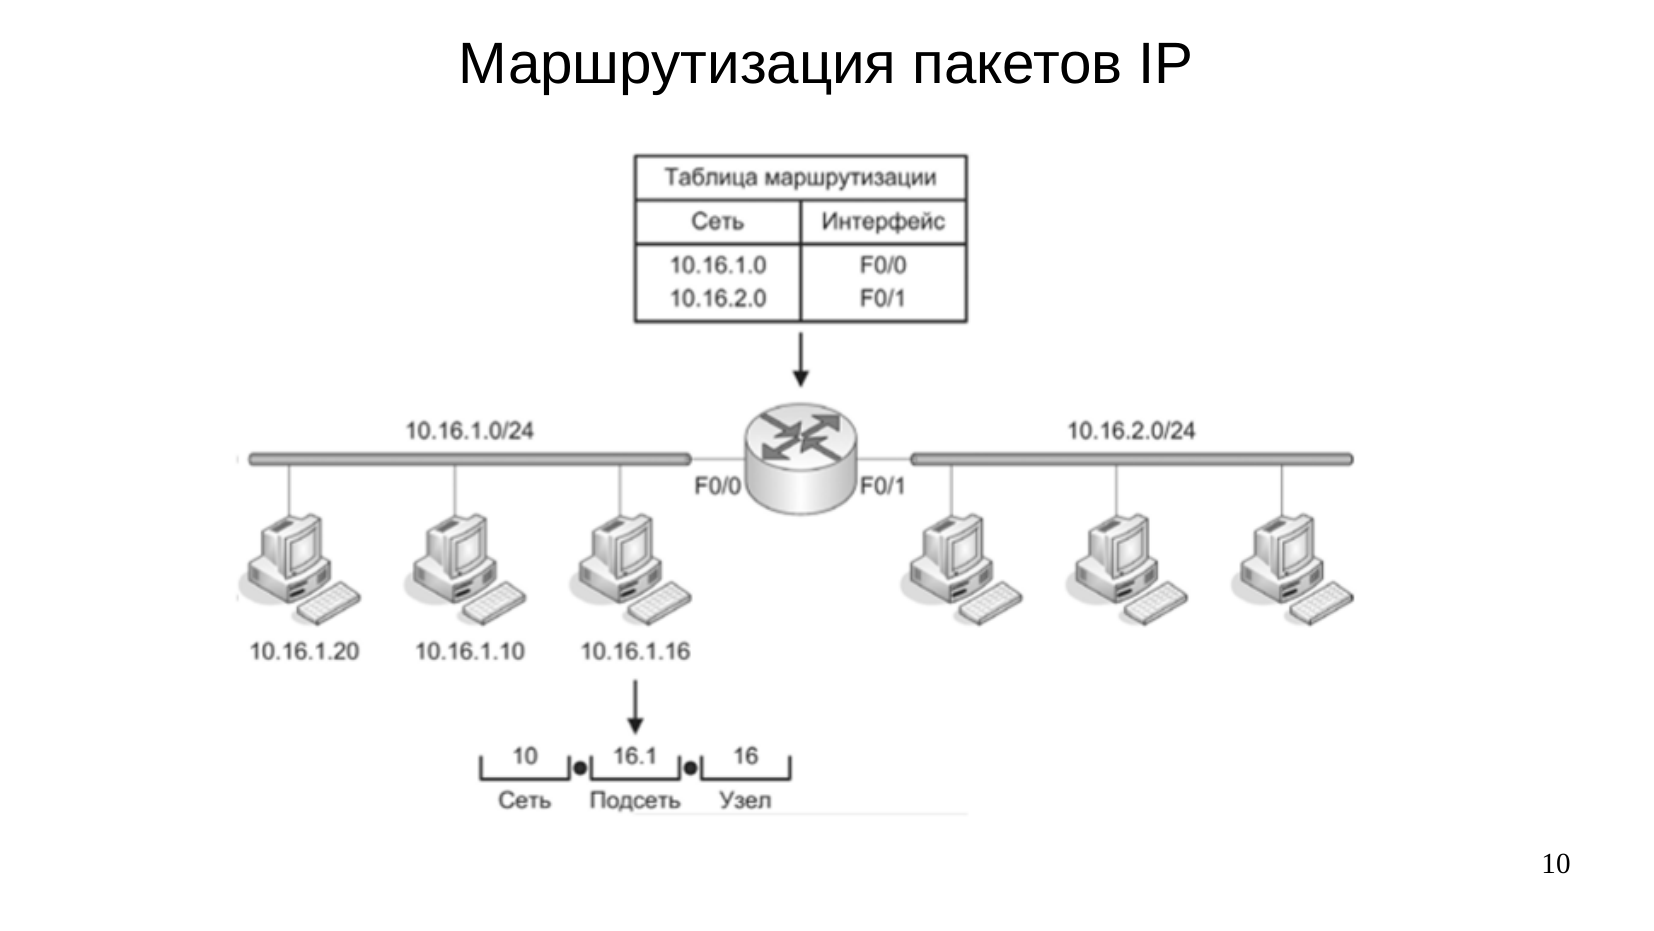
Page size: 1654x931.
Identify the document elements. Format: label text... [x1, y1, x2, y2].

title Маршрутизация пакетов IP [82, 30, 1571, 96]
picture [106, 111, 1542, 851]
